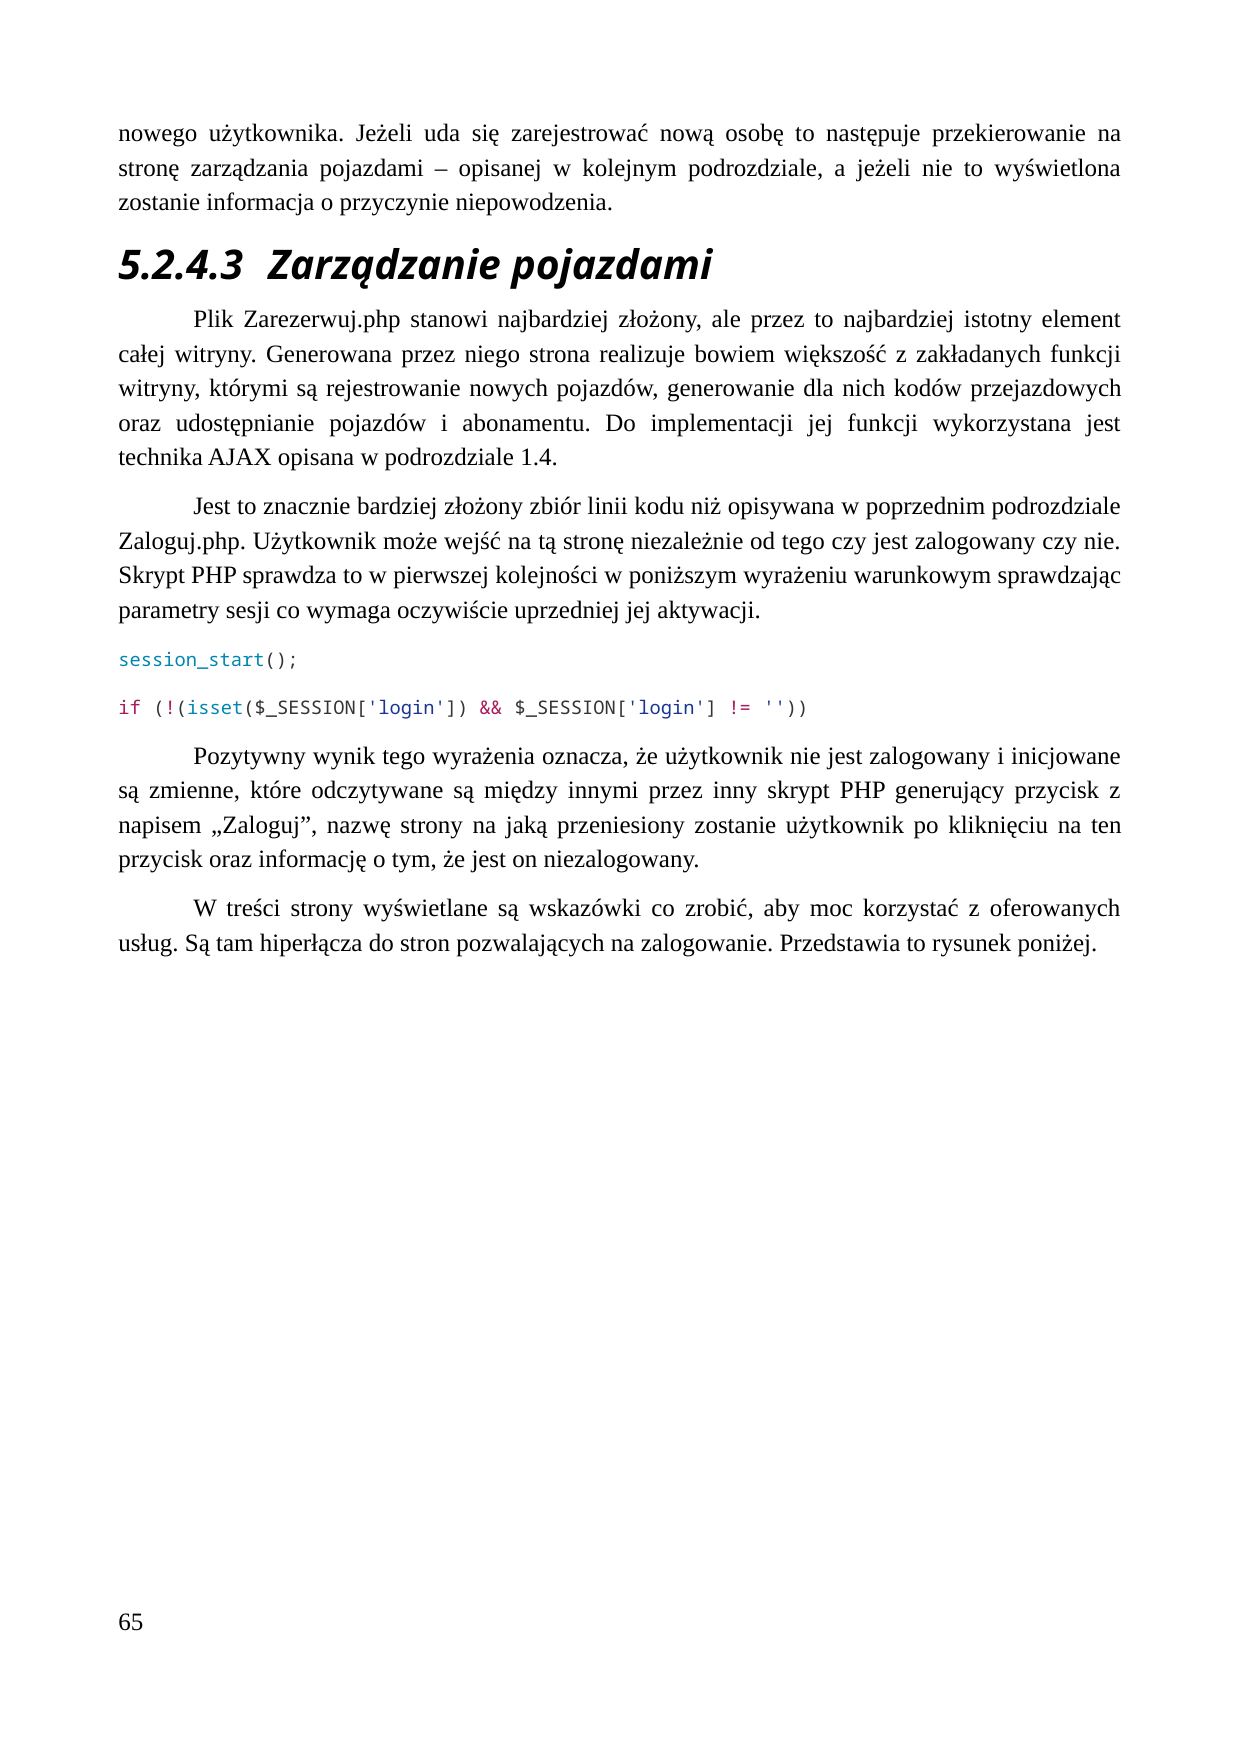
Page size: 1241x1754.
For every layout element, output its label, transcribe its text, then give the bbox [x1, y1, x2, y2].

text Plik Zarezerwuj.php stanowi najbardziej złożony, ale przez to najbardziej istotny element całej witryny. Generowana przez niego strona realizuje bowiem większość z zakładanych funkcji witryny, którymi są rejestrowanie nowych pojazdów, generowanie dla nich kodów przejazdowych oraz udostępnianie pojazdów i abonamentu. Do implementacji jej funkcji wykorzystana jest technika AJAX opisana w podrozdziale 1.4. [118, 304, 1122, 471]
text W treści strony wyświetlane są wskazówki co zrobić, aby moc korzystać z oferowanych usług. Są tam hiperłącza do stron pozwalających na zalogowanie. Przedstawia to rysunek poniżej. [118, 893, 1122, 957]
subtitle Zarządzanie pojazdami [118, 236, 1122, 292]
text if (!(isset($_SESSION['login']) && $_SESSION['login'] != '')) [118, 692, 1122, 721]
text Pozytywny wynik tego wyrażenia oznacza, że użytkownik nie jest zalogowany i inicjowane są zmienne, które odczytywane są między innymi przez inny skrypt PHP generujący przycisk z napisem „Zaloguj”, nazwę strony na jaką przeniesiony zostanie użytkownik po kliknięciu na ten przycisk oraz informację o tym, że jest on niezalogowany. [118, 741, 1122, 873]
text Jest to znacznie bardziej złożony zbiór linii kodu niż opisywana w poprzednim podrozdziale Zaloguj.php. Użytkownik może wejść na tą stronę niezależnie od tego czy jest zalogowany czy nie. Skrypt PHP sprawdza to w pierwszej kolejności w poniższym wyrażeniu warunkowym sprawdzając parametry sesji co wymaga oczywiście uprzedniej jej aktywacji. [118, 491, 1122, 623]
text nowego użytkownika. Jeżeli uda się zarejestrować nową osobę to następuje przekierowanie na stronę zarządzania pojazdami – opisanej w kolejnym podrozdziale, a jeżeli nie to wyświetlona zostanie informacja o przyczynie niepowodzenia. [118, 118, 1122, 216]
text session_start(); [118, 644, 1122, 672]
